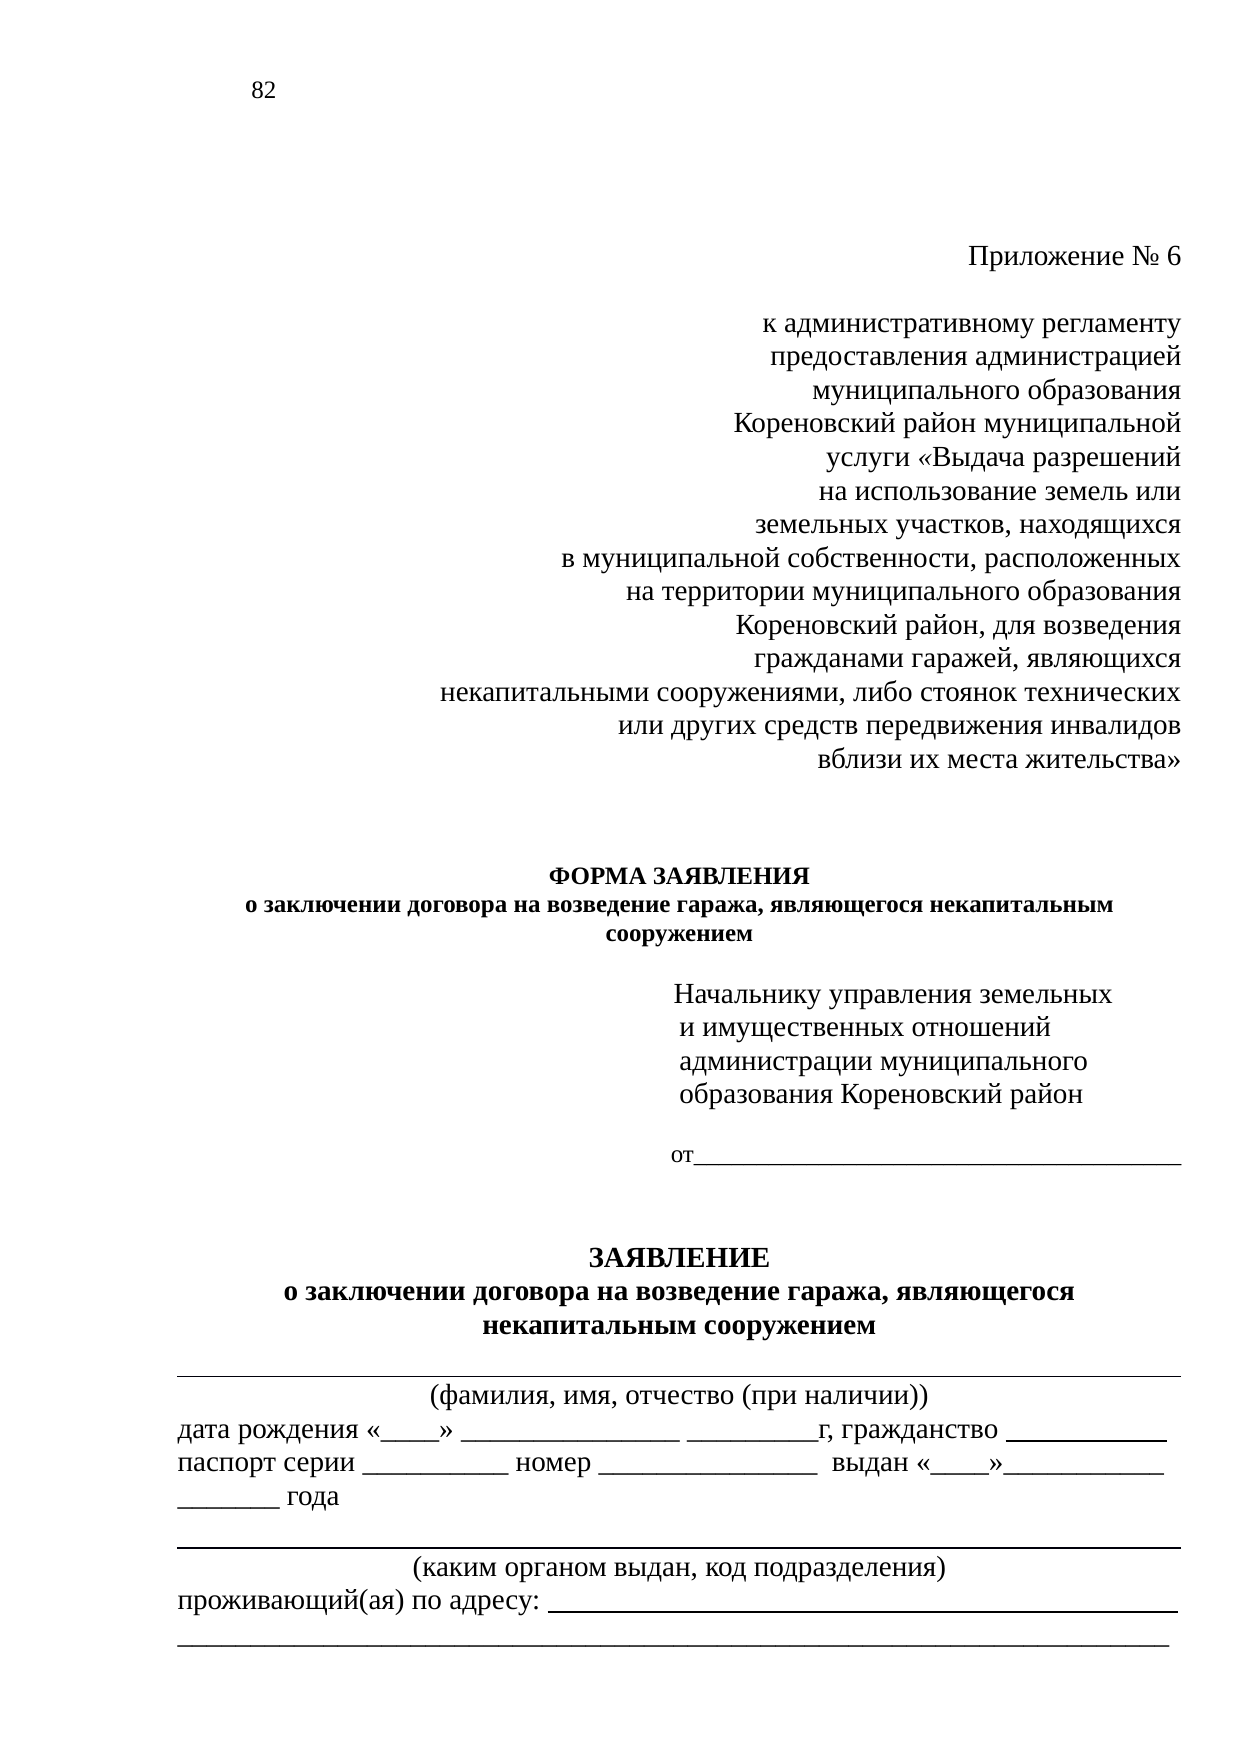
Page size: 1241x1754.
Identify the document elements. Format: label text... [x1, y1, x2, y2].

text Кореновский район муниципальной [177, 406, 1181, 439]
text дата рождения «____» _______________ _________г, гражданство [177, 1411, 1181, 1444]
text к административному регламенту [177, 305, 1181, 338]
text от_______________________________________ [177, 1139, 1181, 1167]
text ____________________________________________________________________ [177, 1616, 1199, 1649]
text ФОРМА ЗАЯВЛЕНИЯ [177, 861, 1181, 889]
text или других средств передвижения инвалидов [177, 707, 1181, 741]
text муниципального образования [177, 372, 1181, 406]
text Начальнику управления земельных [177, 976, 1181, 1009]
text (фамилия, имя, отчество (при наличии)) [177, 1377, 1181, 1411]
text на использование земель или [177, 473, 1181, 506]
text (каким органом выдан, код подразделения) [177, 1549, 1181, 1582]
text в муниципальной собственности, расположенных [177, 540, 1181, 573]
text о заключении договора на возведение гаража, являющегося некапитальным сооружением [177, 1273, 1181, 1340]
text ЗАЯВЛЕНИЕ [177, 1240, 1181, 1273]
text администрации муниципального [177, 1043, 1181, 1076]
text и имущественных отношений [177, 1009, 1181, 1043]
text на территории муниципального образования [177, 573, 1181, 607]
text образования Кореновский район [177, 1076, 1181, 1110]
text проживающий(ая) по адресу: [177, 1582, 1181, 1616]
text некапитальными сооружениями, либо стоянок технических [177, 674, 1181, 707]
text паспорт серии __________ номер _______________ выдан «____»___________ _______ года [177, 1444, 1181, 1512]
text Приложение № 6 [177, 238, 1181, 271]
text земельных участков, находящихся [177, 506, 1181, 540]
text предоставления администрацией [177, 338, 1181, 372]
text услуги «Выдача разрешений [177, 439, 1181, 473]
text вблизи их места жительства» [177, 741, 1181, 774]
text о заключении договора на возведение гаража, являющегося некапитальным сооружением [177, 889, 1181, 947]
text Кореновский район, для возведения [177, 607, 1181, 640]
text гражданами гаражей, являющихся [177, 640, 1181, 674]
